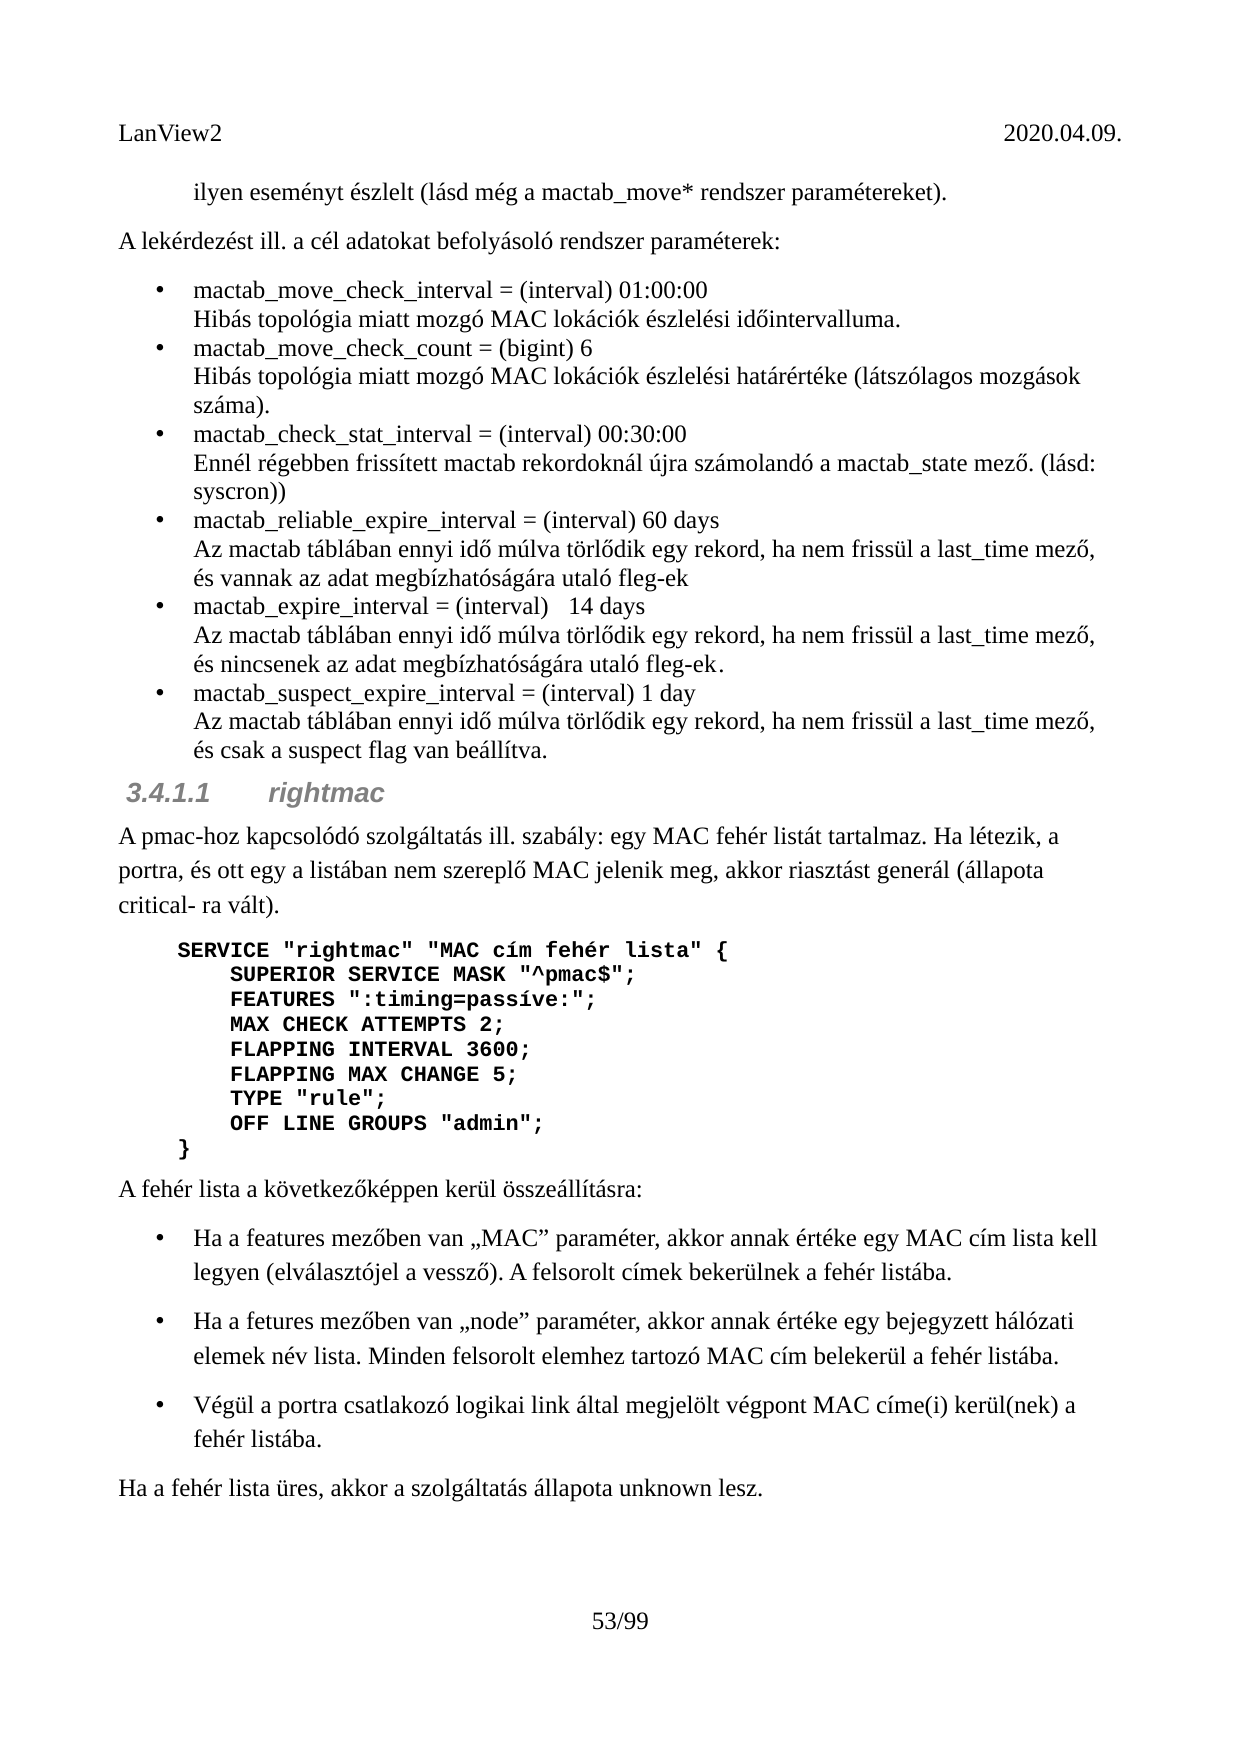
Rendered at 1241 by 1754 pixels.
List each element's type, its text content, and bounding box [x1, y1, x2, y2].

list mactab_expire_interval = (interval) 14 days Az mactab táblában ennyi idő múlva törlődik egy rekord, ha nem frissül a last_time mező, és nincsenek az adat megbízhatóságára utaló fleg-ek . [156, 591, 1122, 678]
subtitle rightmac [118, 776, 1122, 808]
text Ha a fehér lista üres, akkor a szolgáltatás állapota unknown lesz. [118, 1473, 1122, 1502]
text A lekérdezést ill. a cél adatokat befolyásoló rendszer paraméterek: [118, 226, 1122, 255]
text SERVICE "rightmac" "MAC cím fehér lista" { SUPERIOR SERVICE MASK "^pmac$"; FEATURES ":timing=passíve:"; MAX CHECK ATTEMPTS 2; FLAPPING INTERVAL 3600; FLAPPING MAX CHANGE 5; TYPE "rule"; OFF LINE GROUPS "admin"; } [177, 939, 1122, 1162]
text A pmac-hoz kapcsolódó szolgáltatás ill. szabály: egy MAC fehér listát tartalmaz. Ha létezik, a portra, és ott egy a listában nem szereplő MAC jelenik meg, akkor riasztást generál (állapota critical- ra vált). [118, 821, 1122, 918]
list Ha a features mezőben van „MAC” paraméter, akkor annak értéke egy MAC cím lista kell legyen (elválasztójel a vessző). A felsorolt címek bekerülnek a fehér listába. [156, 1223, 1122, 1286]
list mactab_move_check_count = (bigint) 6 Hibás topológia miatt mozgó MAC lokációk észlelési határértéke (látszólagos mozgások száma). [156, 333, 1122, 419]
list mactab_reliable_expire_interval = (interval) 60 days Az mactab táblában ennyi idő múlva törlődik egy rekord, ha nem frissül a last_time mező, és vannak az adat megbízhatóságára utaló fleg-ek [156, 505, 1122, 591]
list mactab_suspect_expire_interval = (interval) 1 day Az mactab táblában ennyi idő múlva törlődik egy rekord, ha nem frissül a last_time mező, és csak a suspect flag van beállítva. [156, 678, 1122, 764]
list Ha a fetures mezőben van „node” paraméter, akkor annak értéke egy bejegyzett hálózati elemek név lista. Minden felsorolt elemhez tartozó MAC cím belekerül a fehér listába. [156, 1306, 1122, 1369]
list mactab_check_stat_interval = (interval) 00:30:00 Ennél régebben frissített mactab rekordoknál újra számolandó a mactab_state mező. (lásd: syscron)) [156, 419, 1122, 505]
list mactab_move_check_interval = (interval) 01:00:00 Hibás topológia miatt mozgó MAC lokációk észlelési időintervalluma. [156, 275, 1122, 333]
text A fehér lista a következőképpen kerül összeállításra: [118, 1174, 1122, 1202]
list Végül a portra csatlakozó logikai link által megjelölt végpont MAC címe(i) kerül(nek) a fehér listába. [156, 1390, 1122, 1453]
list ilyen eseményt észlelt (lásd még a mactab_move* rendszer paramétereket). [156, 177, 1122, 206]
